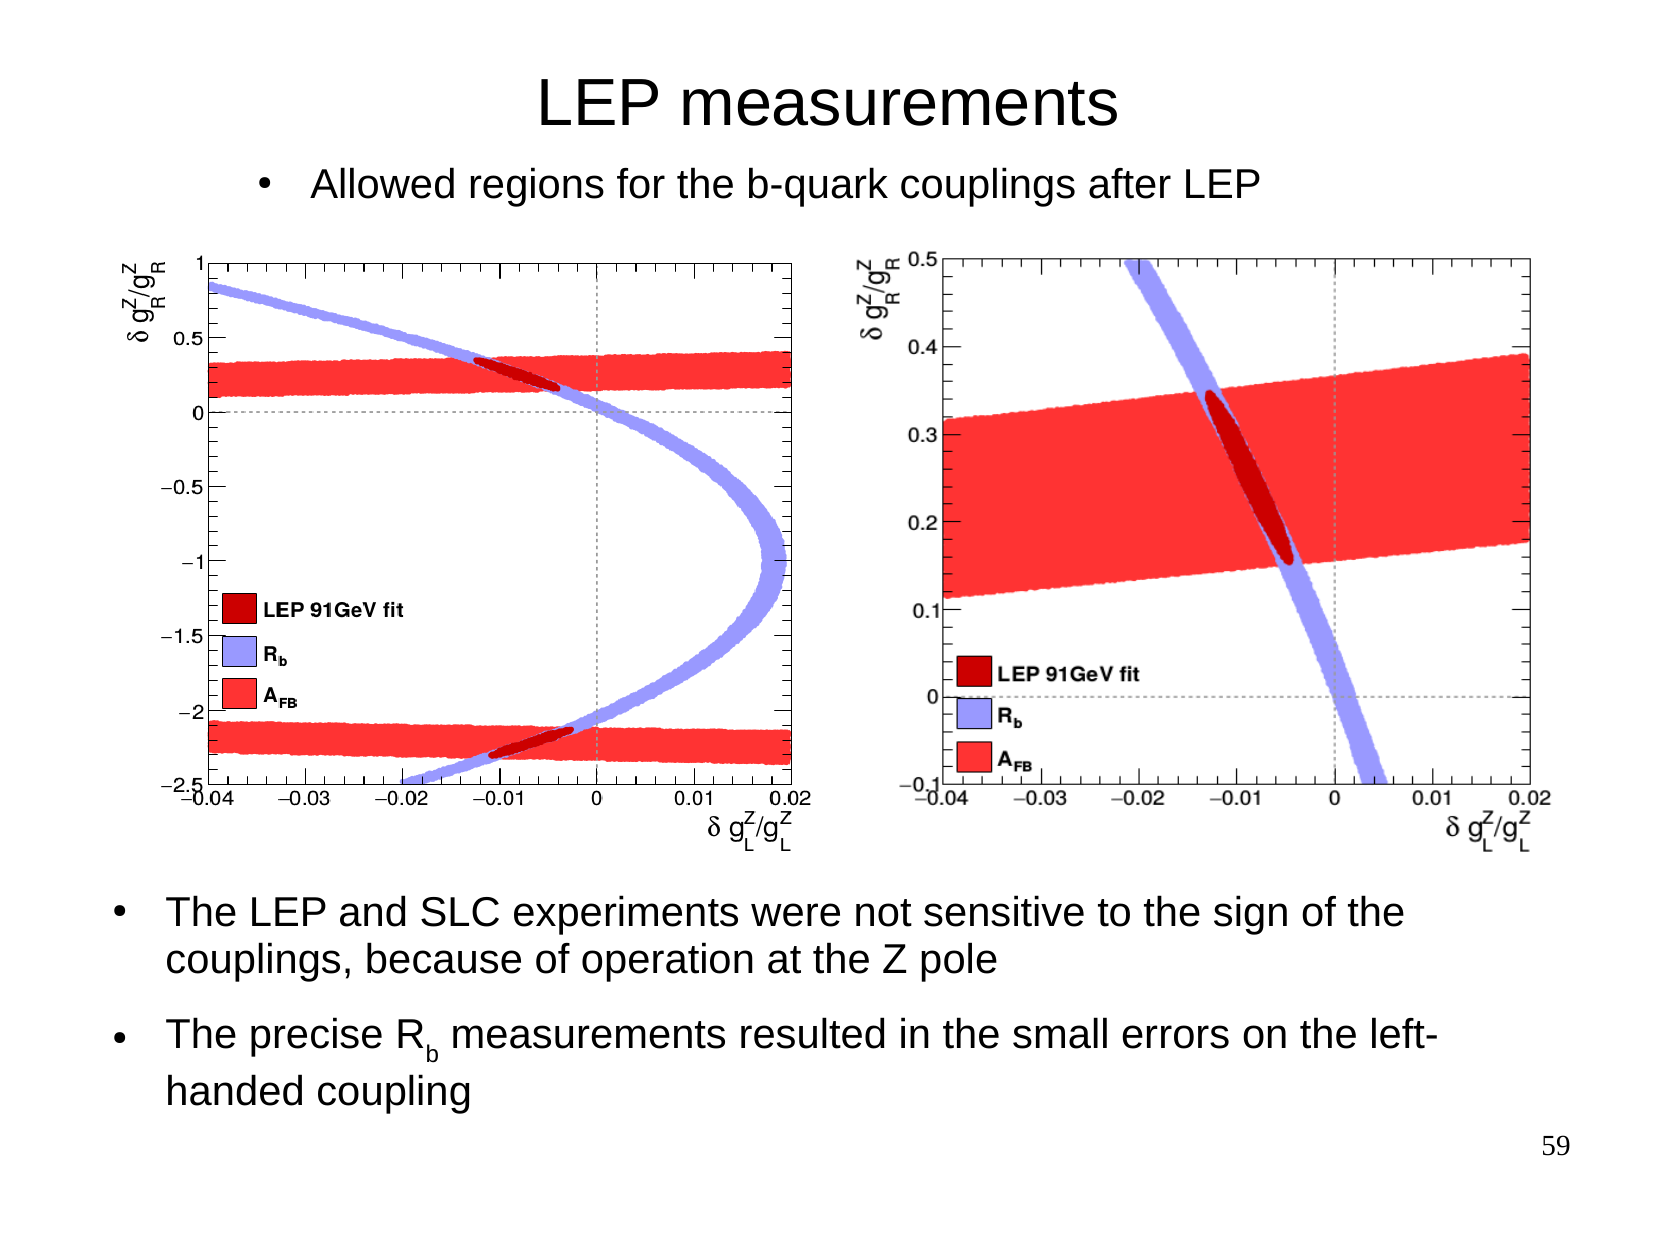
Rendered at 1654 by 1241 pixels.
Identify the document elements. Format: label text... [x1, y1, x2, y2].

picture [842, 239, 1563, 881]
title LEP measurements [85, 52, 1571, 153]
list Allowed regions for the b-quark couplings after LEP [239, 161, 1327, 476]
picture [97, 248, 826, 871]
list The LEP and SLC experiments were not sensitive to the sign of the couplings, because of operation at the Z pole The precise Rb measurements resulted in the small errors on the left-handed coupling [94, 888, 1539, 1204]
